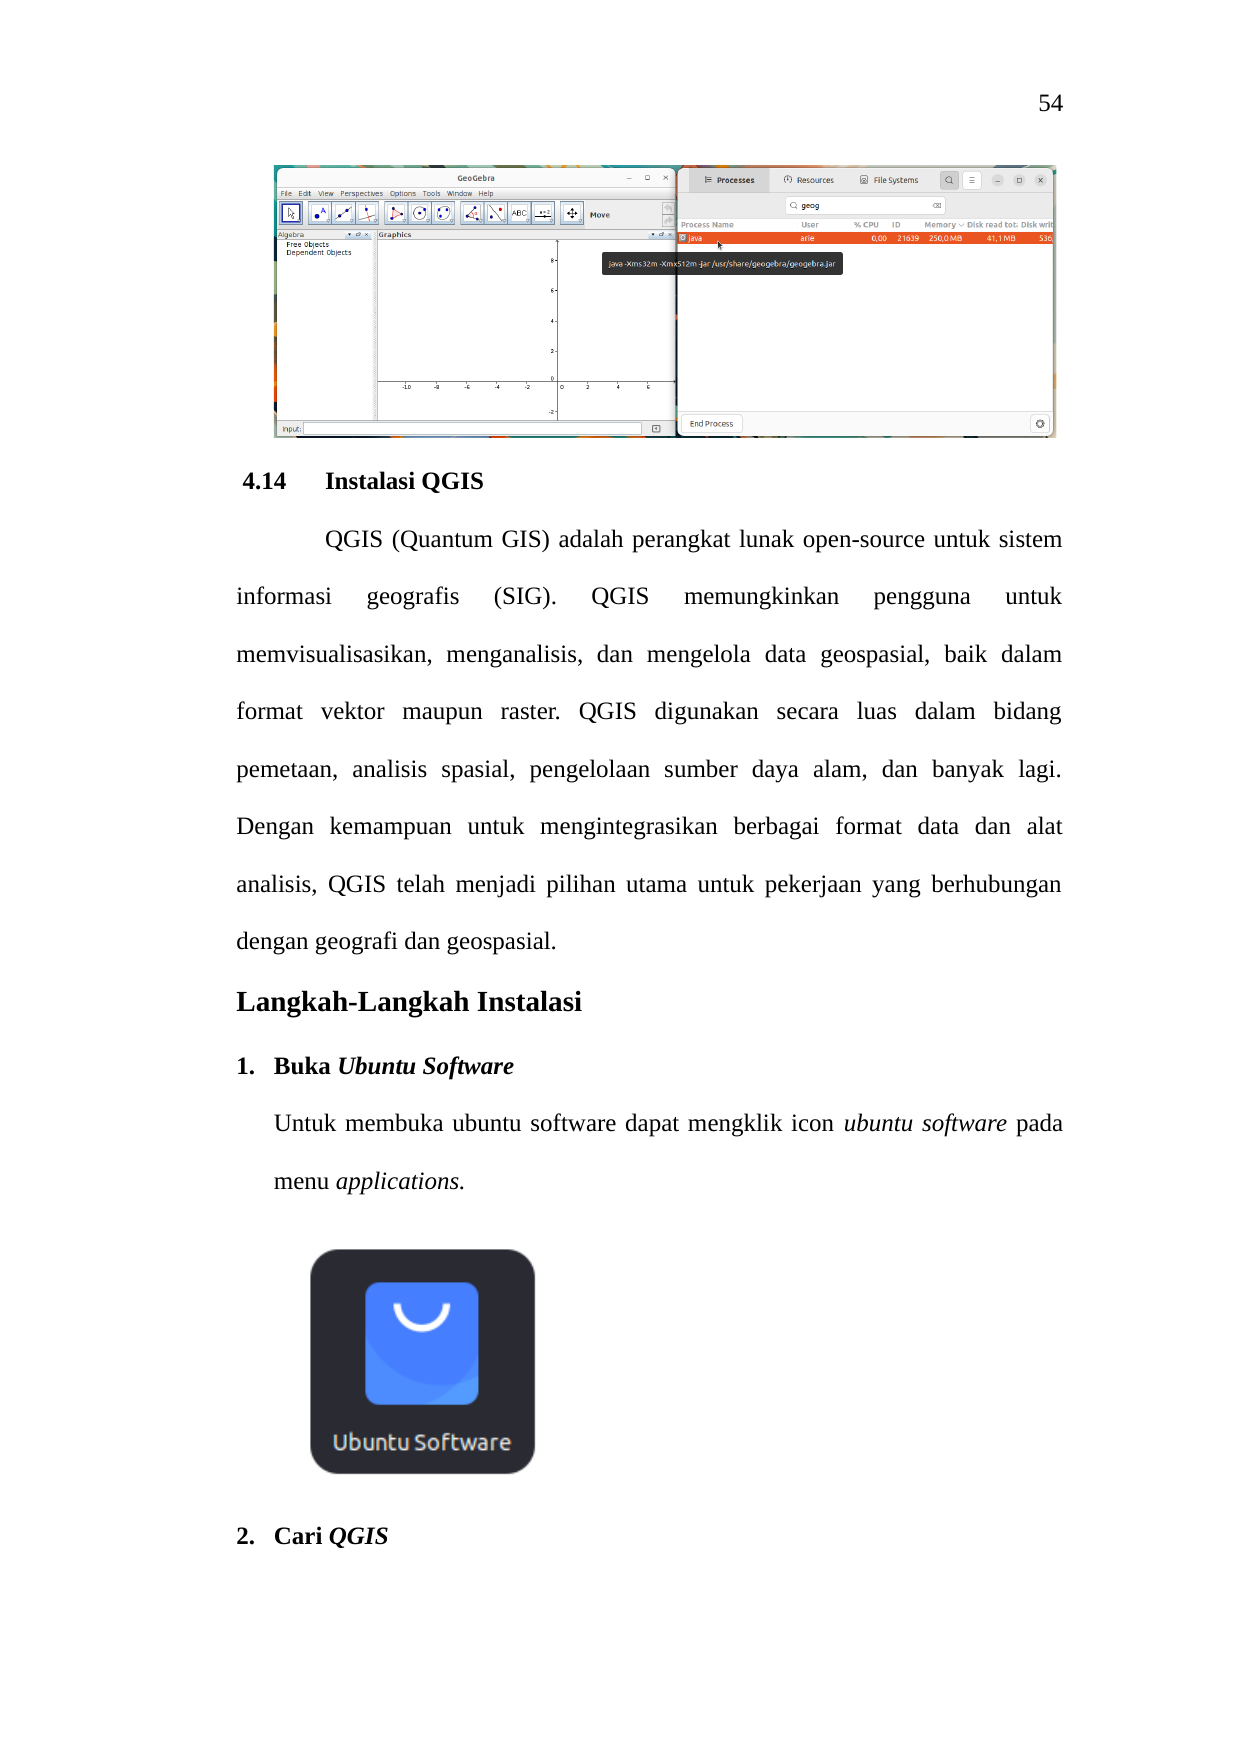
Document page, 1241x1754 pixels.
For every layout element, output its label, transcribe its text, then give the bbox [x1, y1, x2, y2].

list Buka Ubuntu Software [236, 1051, 1063, 1080]
text QGIS (Quantum GIS) adalah perangkat lunak open-source untuk sistem informasi geografis (SIG). QGIS memungkinkan pengguna untuk memvisualisasikan, menganalisis, dan mengelola data geospasial, baik dalam format vektor maupun raster. QGIS digunakan secara luas dalam bidang pemetaan, analisis spasial, pengelolaan sumber daya alam, dan banyak lagi. Dengan kemampuan untuk mengintegrasikan berbagai format data dan alat analisis, QGIS telah menjadi pilihan utama untuk pekerjaan yang berhubungan dengan geografi dan geospasial. [236, 524, 1063, 955]
picture [273, 1223, 576, 1493]
picture [273, 165, 1057, 438]
subtitle Instalasi QGIS [236, 466, 1063, 495]
list Cari QGIS [236, 1521, 1063, 1550]
text Langkah-Langkah Instalasi [236, 984, 1063, 1017]
list Untuk membuka ubuntu software dapat mengklik icon ubuntu software pada menu applications. [236, 1108, 1063, 1195]
